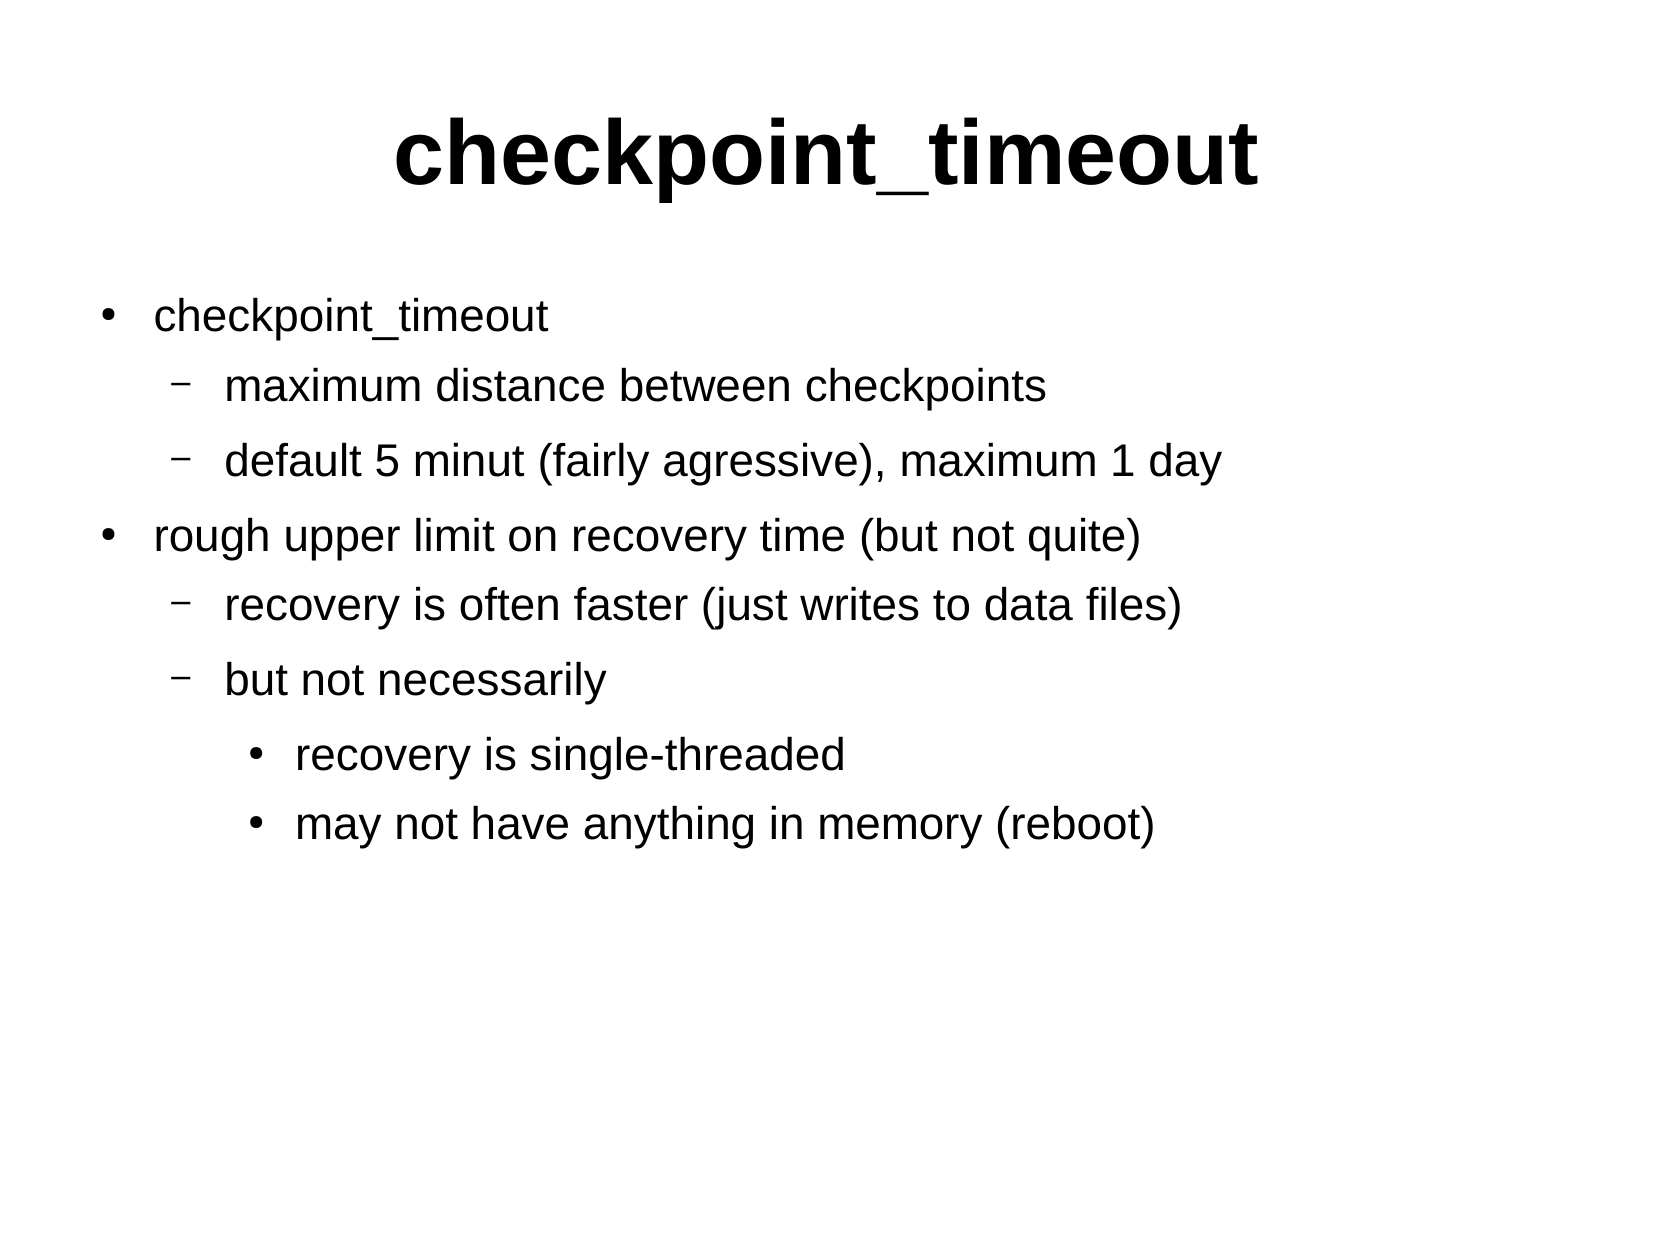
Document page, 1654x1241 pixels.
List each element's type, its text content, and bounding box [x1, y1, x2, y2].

title checkpoint_timeout [82, 49, 1571, 257]
list checkpoint_timeout maximum distance between checkpoints default 5 minut (fairly agressive), maximum 1 day rough upper limit on recovery time (but not quite) recovery is often faster (just writes to data files) but not necessarily recovery is single-threaded may not have anything in memory (reboot) [82, 290, 1538, 1111]
